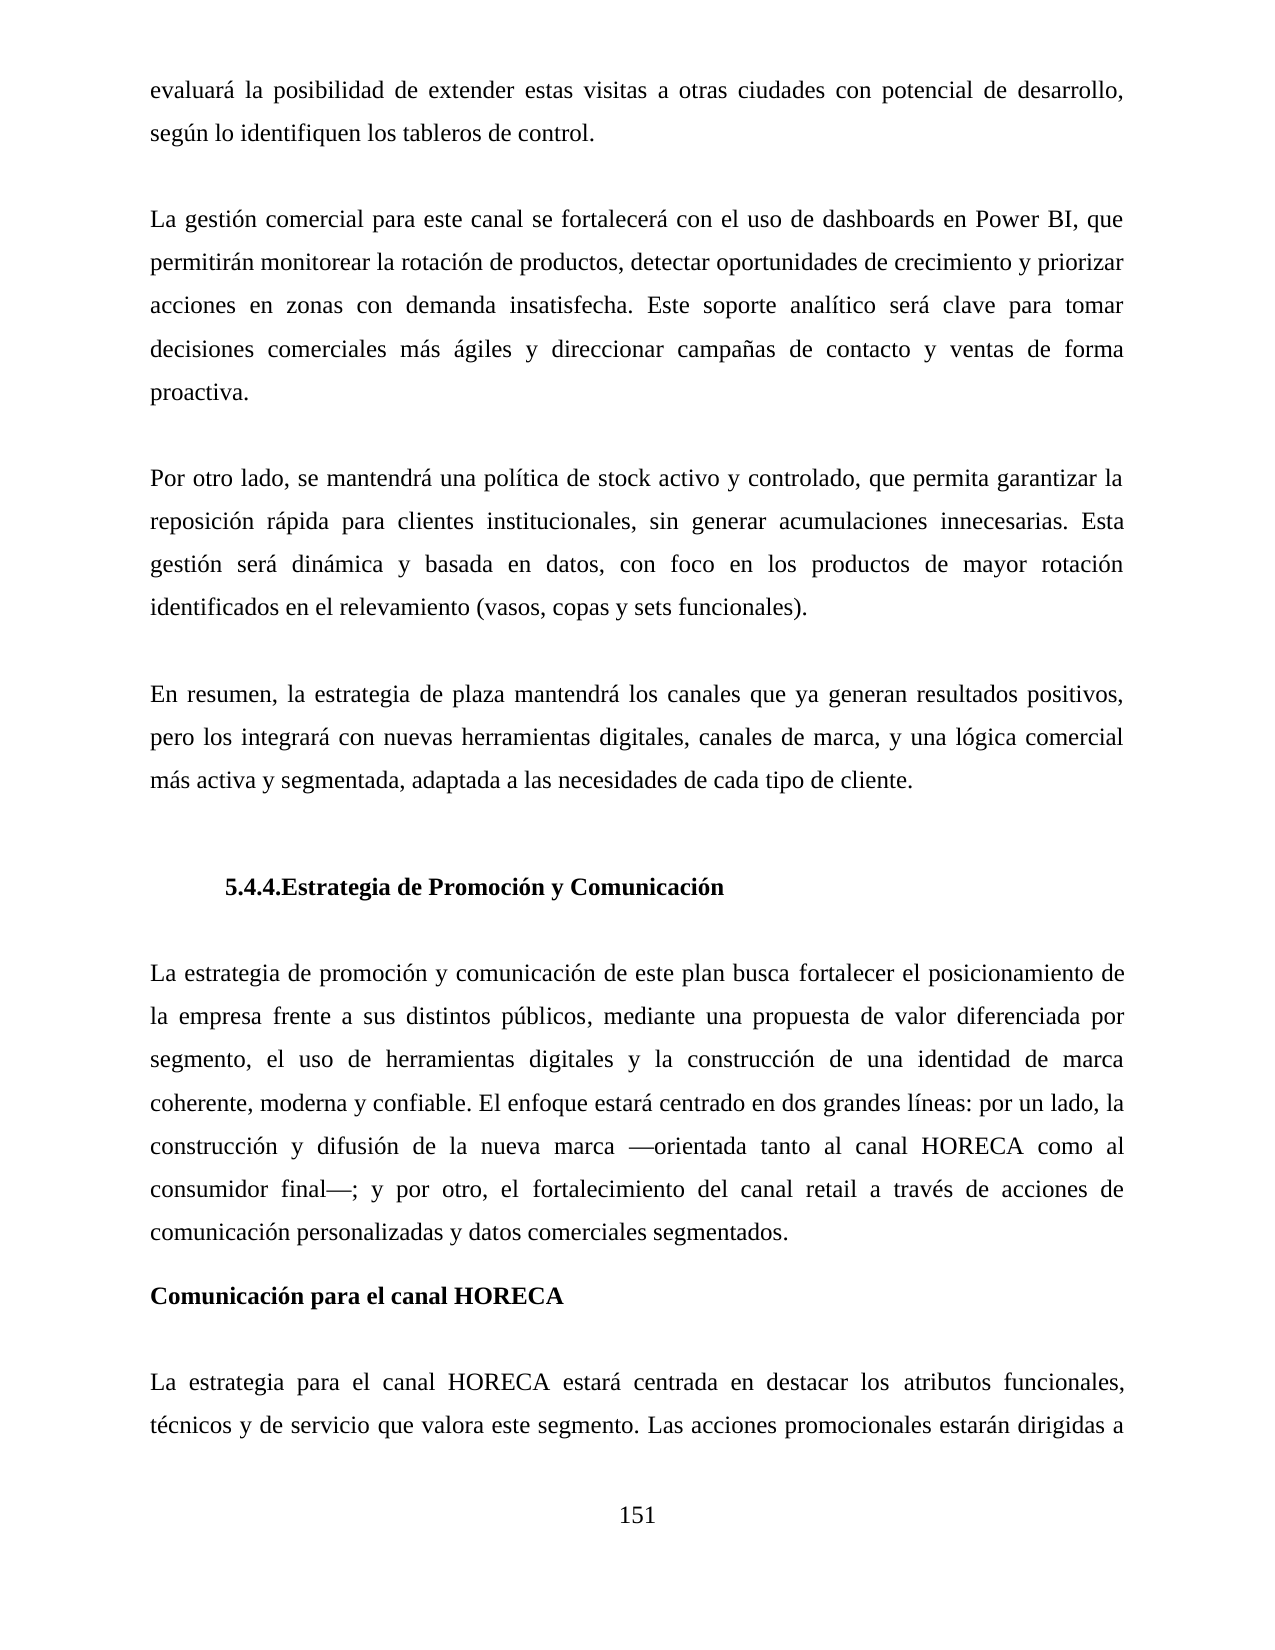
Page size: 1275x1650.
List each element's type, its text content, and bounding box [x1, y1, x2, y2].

text En resumen, la estrategia de plaza mantendrá los canales que ya generan resultados positivos, pero los integrará con nuevas herramientas digitales, canales de marca, y una lógica comercial más activa y segmentada, adaptada a las necesidades de cada tipo de cliente. [150, 679, 1125, 794]
text evaluará la posibilidad de extender estas visitas a otras ciudades con potencial de desarrollo, según lo identifiquen los tableros de control. [150, 75, 1125, 147]
list Estrategia de Promoción y Comunicación [225, 872, 1125, 901]
text La estrategia para el canal HORECA estará centrada en destacar los atributos funcionales, técnicos y de servicio que valora este segmento. Las acciones promocionales estarán dirigidas a [150, 1367, 1125, 1439]
text Por otro lado, se mantendrá una política de stock activo y controlado, que permita garantizar la reposición rápida para clientes institucionales, sin generar acumulaciones innecesarias. Esta gestión será dinámica y basada en datos, con foco en los productos de mayor rotación identificados en el relevamiento (vasos, copas y sets funcionales). [150, 463, 1125, 621]
subtitle Comunicación para el canal HORECA [150, 1281, 1125, 1310]
text La gestión comercial para este canal se fortalecerá con el uso de dashboards en Power BI, que permitirán monitorear la rotación de productos, detectar oportunidades de crecimiento y priorizar acciones en zonas con demanda insatisfecha. Este soporte analítico será clave para tomar decisiones comerciales más ágiles y direccionar campañas de contacto y ventas de forma proactiva. [150, 204, 1125, 406]
text La estrategia de promoción y comunicación de este plan busca fortalecer el posicionamiento de la empresa frente a sus distintos públicos, mediante una propuesta de valor diferenciada por segmento, el uso de herramientas digitales y la construcción de una identidad de marca coherente, moderna y confiable. El enfoque estará centrado en dos grandes líneas: por un lado, la construcción y difusión de la nueva marca —orientada tanto al canal HORECA como al consumidor final—; y por otro, el fortalecimiento del canal retail a través de acciones de comunicación personalizadas y datos comerciales segmentados. [150, 958, 1125, 1246]
